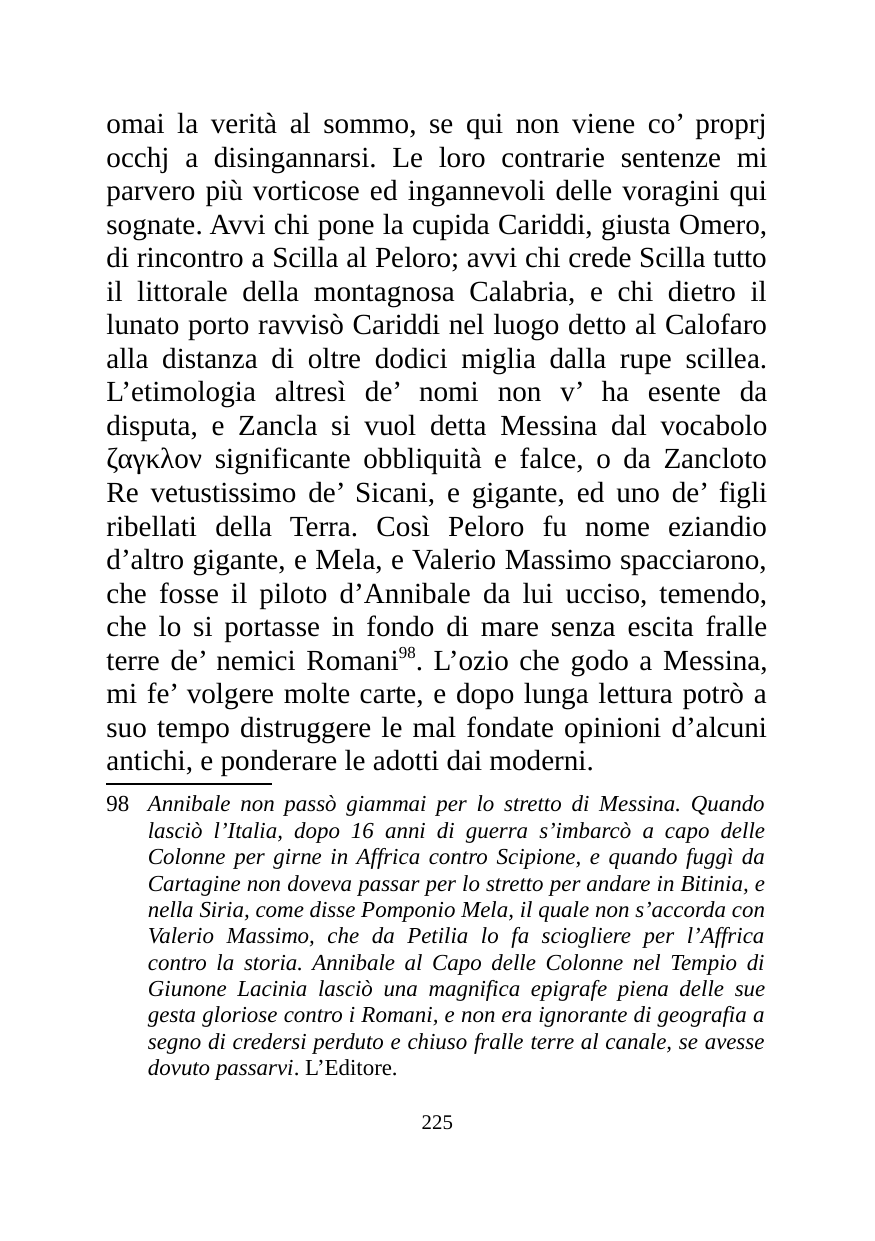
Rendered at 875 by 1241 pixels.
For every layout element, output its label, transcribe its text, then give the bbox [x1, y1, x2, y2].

text omai la verità al sommo, se qui non viene co’ proprj occhj a disingannarsi. Le loro contrarie sentenze mi parvero più vorticose ed ingannevoli delle voragini qui sognate. Avvi chi pone la cupida Cariddi, giusta Omero, di rincontro a Scilla al Peloro; avvi chi crede Scilla tutto il littorale della montagnosa Calabria, e chi dietro il lunato porto ravvisò Cariddi nel luogo detto al Calofaro alla distanza di oltre dodici miglia dalla rupe scillea. L’etimologia altresì de’ nomi non v’ ha esente da disputa, e Zancla si vuol detta Messina dal vocabolo ζαγκλον significante obbliquità e falce, o da Zancloto Re vetustissimo de’ Sicani, e gigante, ed uno de’ figli ribellati della Terra. Così Peloro fu nome eziandio d’altro gigante, e Mela, e Valerio Massimo spacciarono, che fosse il piloto d’Annibale da lui ucciso, temendo, che lo si portasse in fondo di mare senza escita fralle terre de’ nemici Romani. L’ozio che godo a Messina, mi fe’ volgere molte carte, e dopo lunga lettura potrò a suo tempo distruggere le mal fondate opinioni d’alcuni antichi, e ponderare le adotti dai moderni. [106, 106, 768, 777]
text Annibale non passò giammai per lo stretto di Messina. Quando lasciò l’Italia, dopo 16 anni di guerra s’imbarcò a capo delle Colonne per girne in Affrica contro Scipione, e quando fuggì da Cartagine non doveva passar per lo stretto per andare in Bitinia, e nella Siria, come disse Pomponio Mela, il quale non s’accorda con Valerio Massimo, che da Petilia lo fa sciogliere per l’Affrica contro la storia. Annibale al Capo delle Colonne nel Tempio di Giunone Lacinia lasciò una magnifica epigrafe piena delle sue gesta gloriose contro i Romani, e non era ignorante di geografia a segno di credersi perduto e chiuso fralle terre al canale, se avesse dovuto passarvi. L’Editore. [106, 791, 768, 1080]
